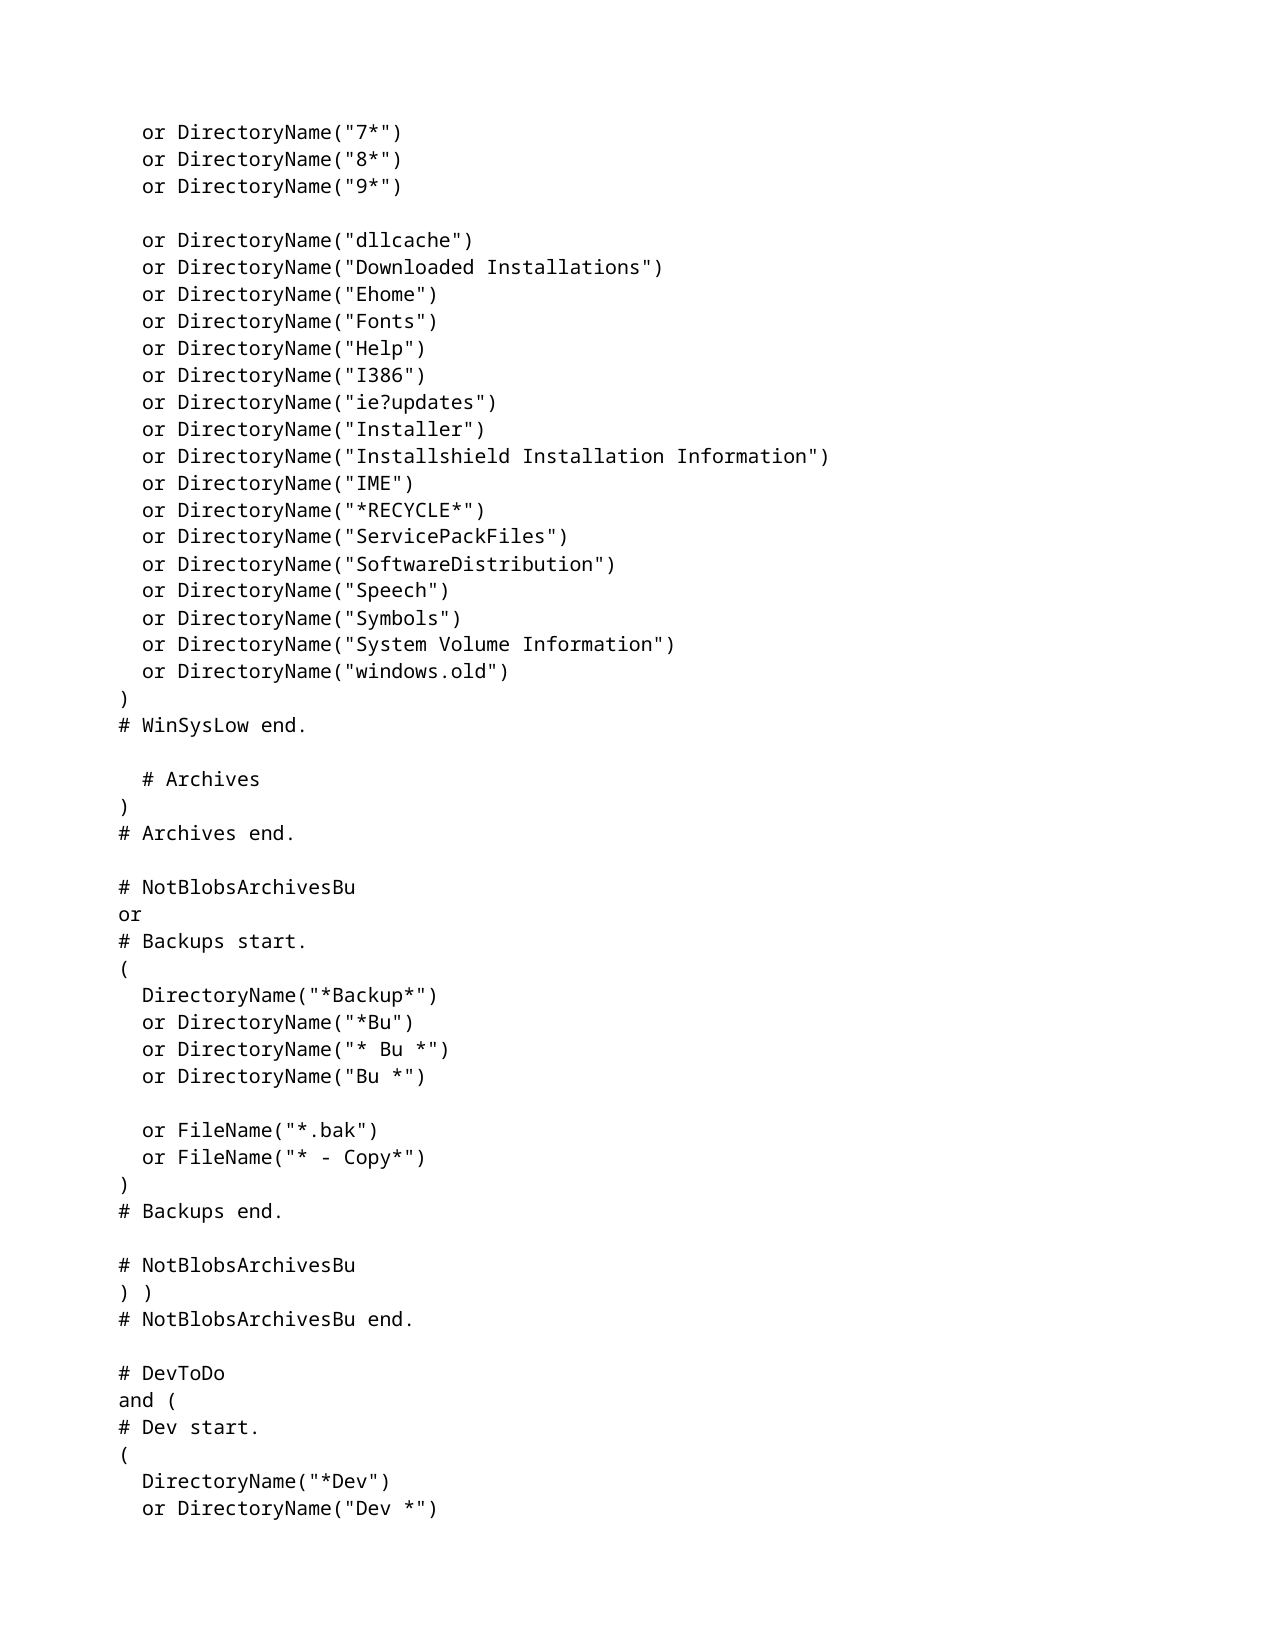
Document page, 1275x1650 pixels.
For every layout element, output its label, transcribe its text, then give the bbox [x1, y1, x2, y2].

text ) [118, 793, 1157, 819]
text or FileName("*.bak") [118, 1116, 1157, 1143]
text or DirectoryName("7*") [118, 118, 1157, 145]
text or DirectoryName("ie?updates") [118, 388, 1157, 415]
text ) [118, 1170, 1157, 1197]
text # Backups end. [118, 1197, 1157, 1224]
text or [118, 901, 1157, 927]
text or DirectoryName("Dev *") [118, 1494, 1157, 1521]
text ( [118, 954, 1157, 981]
text or DirectoryName("Ehome") [118, 280, 1157, 307]
text or DirectoryName("Downloaded Installations") [118, 253, 1157, 280]
text ( [118, 1440, 1157, 1467]
text # WinSysLow end. [118, 712, 1157, 739]
text or DirectoryName("9*") [118, 172, 1157, 199]
text or DirectoryName("ServicePackFiles") [118, 523, 1157, 550]
text or DirectoryName("SoftwareDistribution") [118, 550, 1157, 577]
text or DirectoryName("Installshield Installation Information") [118, 442, 1157, 469]
text or FileName("* - Copy*") [118, 1143, 1157, 1170]
text or DirectoryName("System Volume Information") [118, 631, 1157, 658]
text # Backups start. [118, 927, 1157, 954]
text or DirectoryName("Installer") [118, 415, 1157, 442]
text DirectoryName("*Dev") [118, 1467, 1157, 1494]
text or DirectoryName("windows.old") [118, 658, 1157, 685]
text or DirectoryName("8*") [118, 145, 1157, 172]
text or DirectoryName("dllcache") [118, 226, 1157, 253]
text # DevToDo [118, 1359, 1157, 1386]
text or DirectoryName("I386") [118, 361, 1157, 388]
text or DirectoryName("Bu *") [118, 1062, 1157, 1089]
text or DirectoryName("Symbols") [118, 604, 1157, 631]
text # Dev start. [118, 1413, 1157, 1440]
text # NotBlobsArchivesBu [118, 1251, 1157, 1278]
text or DirectoryName("*RECYCLE*") [118, 496, 1157, 523]
text and ( [118, 1386, 1157, 1413]
text # Archives [118, 766, 1157, 793]
text or DirectoryName("Fonts") [118, 307, 1157, 334]
text ) [118, 685, 1157, 712]
text or DirectoryName("* Bu *") [118, 1035, 1157, 1062]
text or DirectoryName("IME") [118, 469, 1157, 496]
text or DirectoryName("Speech") [118, 577, 1157, 604]
text ) ) [118, 1278, 1157, 1305]
text # NotBlobsArchivesBu end. [118, 1305, 1157, 1332]
text or DirectoryName("Help") [118, 334, 1157, 361]
text DirectoryName("*Backup*") [118, 981, 1157, 1008]
text # Archives end. [118, 819, 1157, 847]
text # NotBlobsArchivesBu [118, 873, 1157, 901]
text or DirectoryName("*Bu") [118, 1008, 1157, 1035]
